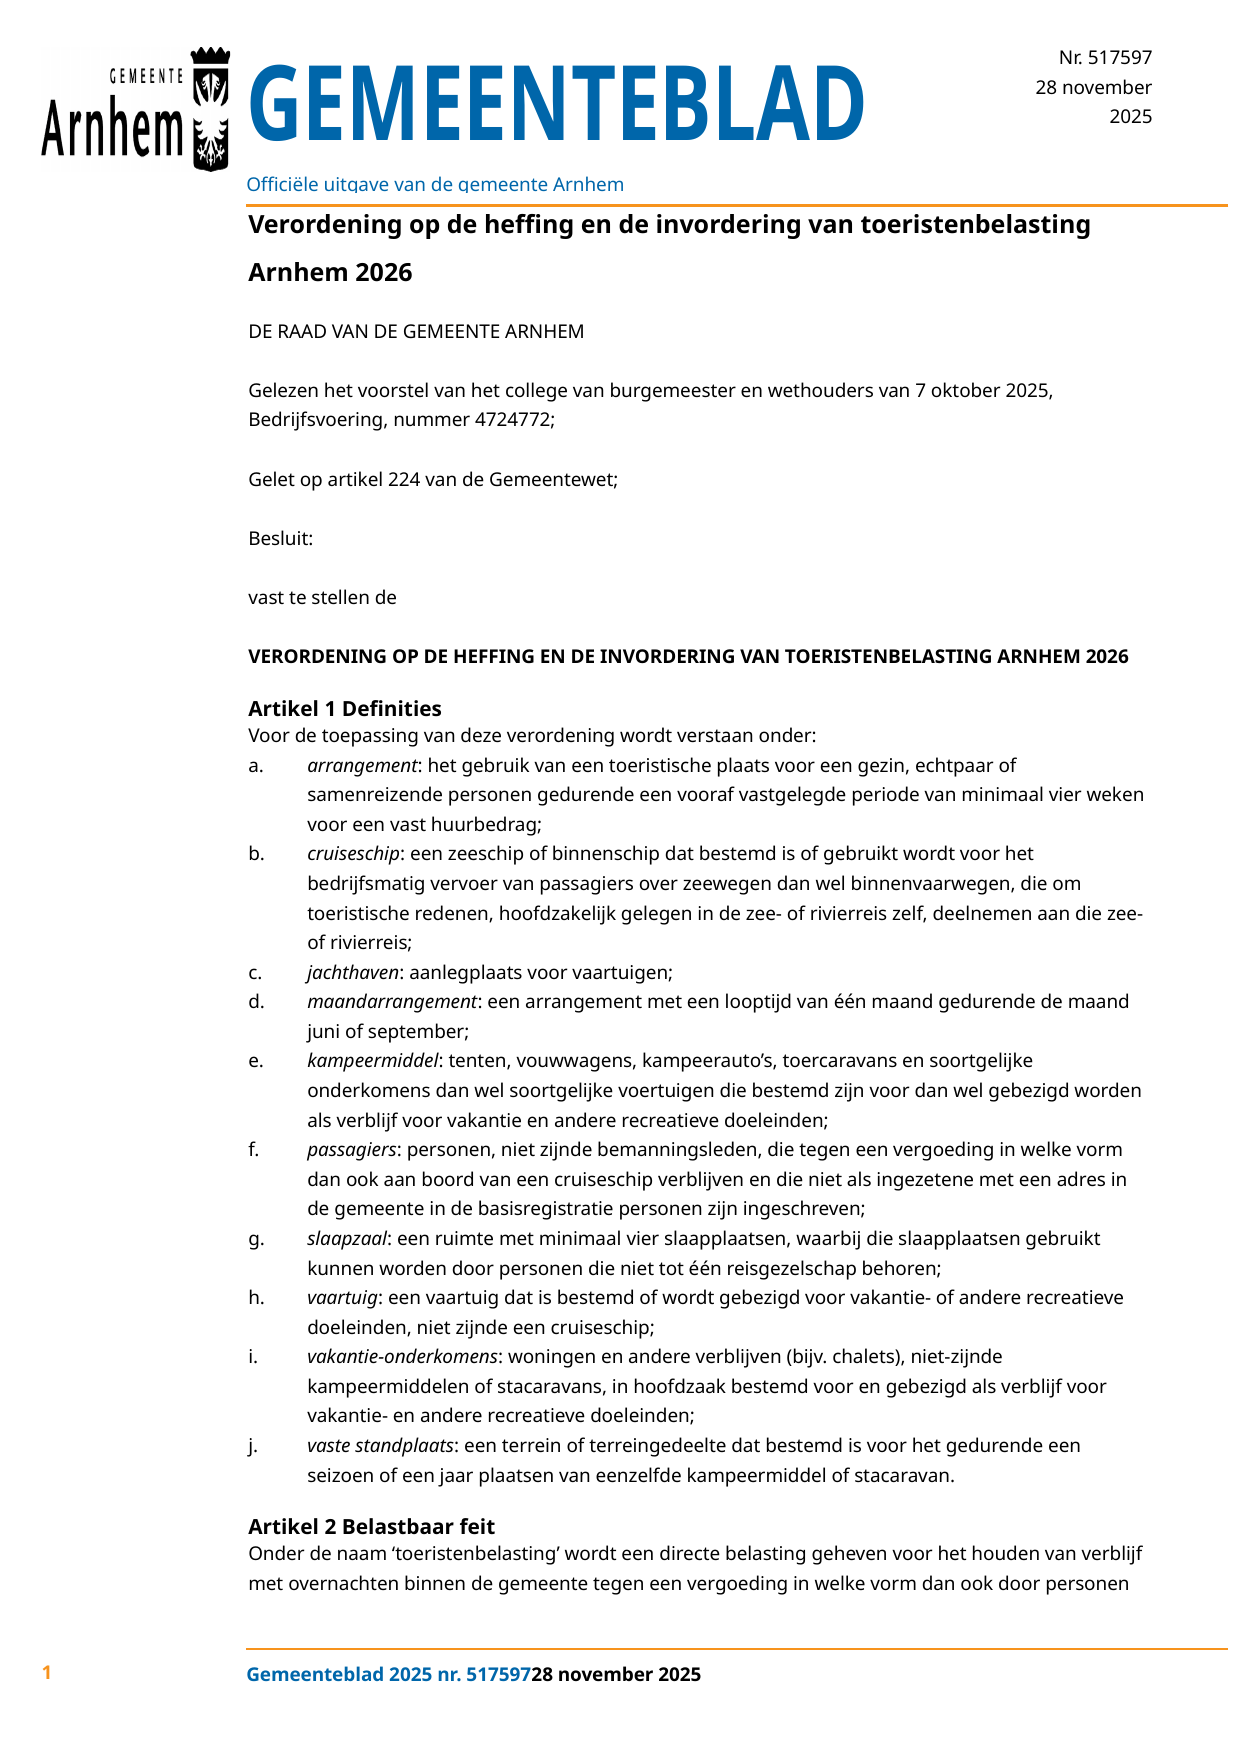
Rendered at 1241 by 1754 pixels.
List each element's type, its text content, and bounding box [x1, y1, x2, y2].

list cruiseschip: een zeeschip of binnenschip dat bestemd is of gebruikt wordt voor het bedrijfsmatig vervoer van passagiers over zeewegen dan wel binnenvaarwegen, die om toeristische redenen, hoofdzakelijk gelegen in de zee- of rivierreis zelf, deelnemen aan die zee- of rivierreis; [248, 841, 1152, 955]
text VERORDENING OP DE HEFFING EN DE INVORDERING VAN TOERISTENBELASTING ARNHEM 2026 [248, 643, 1152, 669]
list jachthaven: aanlegplaats voor vaartuigen; [248, 959, 1152, 984]
text Voor de toepassing van deze verordening wordt verstaan onder: [248, 722, 1152, 748]
picture [41, 47, 231, 172]
list vaste standplaats: een terrein of terreingedeelte dat bestemd is voor het gedurende een seizoen of een jaar plaatsen van eenzelfde kampeermiddel of stacaravan. [248, 1432, 1152, 1487]
list vaartuig: een vaartuig dat is bestemd of wordt gebezigd voor vakantie- of andere recreatieve doeleinden, niet zijnde een cruiseschip; [248, 1284, 1152, 1339]
list maandarrangement: een arrangement met een looptijd van één maand gedurende de maand juni of september; [248, 988, 1152, 1044]
text Verordening op de heffing en de invordering van toeristenbelasting Arnhem 2026 [248, 207, 1152, 288]
text vast te stellen de [248, 584, 1152, 610]
text Artikel 1 Definities [248, 694, 1152, 722]
text Gelezen het voorstel van het college van burgemeester en wethouders van 7 oktober 2025, Bedrijfsvoering, nummer 4724772; [248, 377, 1152, 432]
list arrangement: het gebruik van een toeristische plaats voor een gezin, echtpaar of samenreizende personen gedurende een vooraf vastgelegde periode van minimaal vier weken voor een vast huurbedrag; [248, 752, 1152, 837]
text Besluit: [248, 525, 1152, 551]
text Artikel 2 Belastbaar feit [248, 1512, 1152, 1541]
text Gelet op artikel 224 van de Gemeentewet; [248, 466, 1152, 492]
list kampeermiddel: tenten, vouwwagens, kampeerauto’s, toercaravans en soortgelijke onderkomens dan wel soortgelijke voertuigen die bestemd zijn voor dan wel gebezigd worden als verblijf voor vakantie en andere recreatieve doeleinden; [248, 1048, 1152, 1132]
text DE RAAD VAN DE GEMEENTE ARNHEM [248, 318, 1152, 344]
list vakantie-onderkomens: woningen en andere verblijven (bijv. chalets), niet-zijnde kampeermiddelen of stacaravans, in hoofdzaak bestemd voor en gebezigd als verblijf voor vakantie- en andere recreatieve doeleinden; [248, 1343, 1152, 1428]
list passagiers: personen, niet zijnde bemanningsleden, die tegen een vergoeding in welke vorm dan ook aan boord van een cruiseschip verblijven en die niet als ingezetene met een adres in de gemeente in de basisregistratie personen zijn ingeschreven; [248, 1136, 1152, 1221]
text Onder de naam ‘toeristenbelasting’ wordt een directe belasting geheven voor het houden van verblijf met overnachten binnen de gemeente tegen een vergoeding in welke vorm dan ook door personen [248, 1541, 1152, 1596]
list slaapzaal: een ruimte met minimaal vier slaapplaatsen, waarbij die slaapplaatsen gebruikt kunnen worden door personen die niet tot één reisgezelschap behoren; [248, 1225, 1152, 1280]
